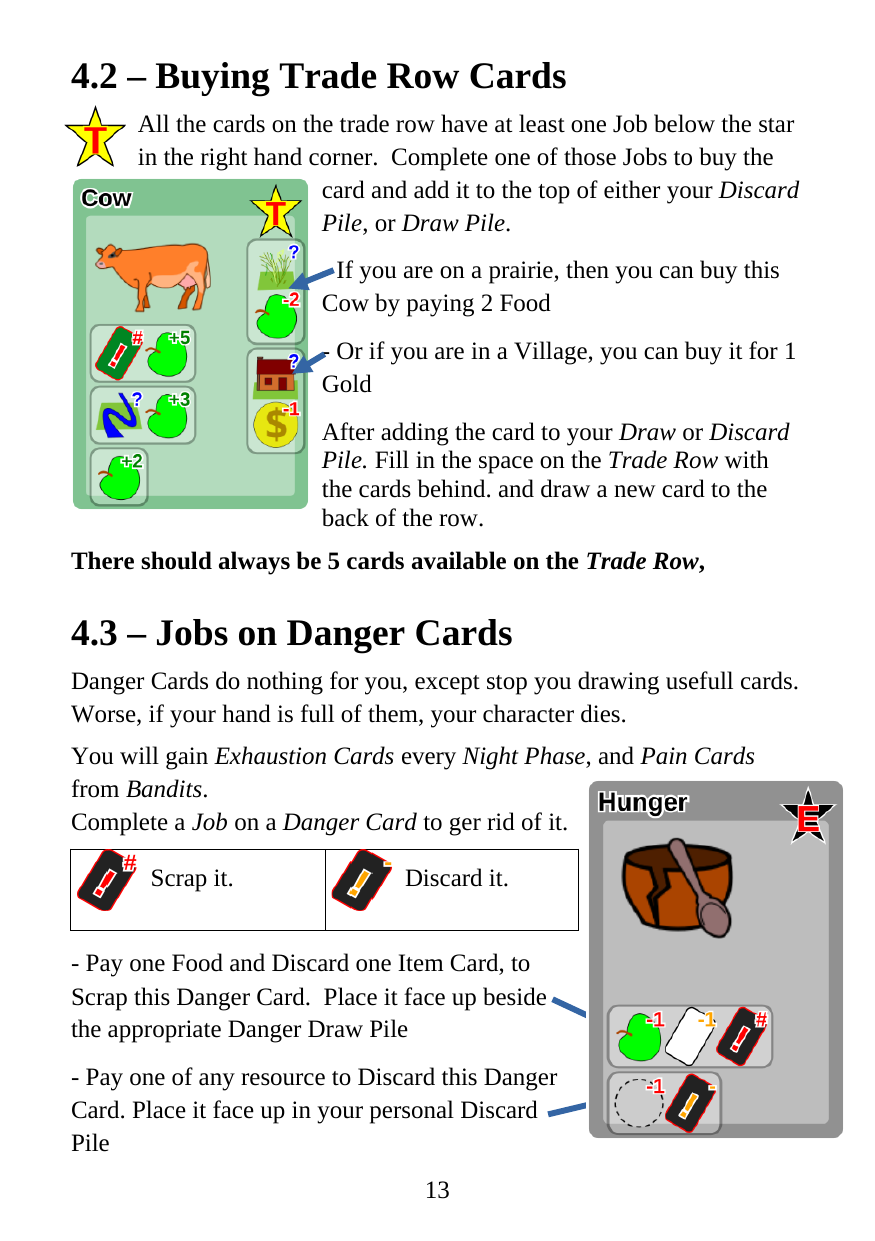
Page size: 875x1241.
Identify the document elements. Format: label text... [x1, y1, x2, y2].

subtitle 4.2 – Buying Trade Row Cards [71, 53, 803, 96]
text - Or if you are in a Village, you can buy it for 1 Gold [310, 336, 803, 398]
text - Pay one Food and Discard one Item Card, to Scrap this Danger Card. Place it face up beside the appropriate Danger Draw Pile [71, 948, 586, 1043]
picture [70, 176, 310, 511]
picture [64, 105, 126, 167]
text - If you are on a prairie, then you can buy this Cow by paying 2 Food [310, 255, 803, 317]
text Complete a Job on a Danger Card to ger rid of it. [71, 807, 586, 836]
text Danger Cards do nothing for you, except stop you drawing usefull cards. Worse, if your hand is full of them, your character dies. [71, 666, 803, 728]
table_header Scrap it. [71, 850, 325, 930]
text There should always be 5 cards available on the Trade Row, [71, 546, 803, 575]
text - Pay one of any resource to Discard this Danger Card. Place it face up in your personal Discard Pile [71, 1062, 803, 1157]
text All the cards on the trade row have at least one Job below the star in the right hand corner. Complete one of those Jobs to buy the card and add it to the top of either your Discard Pile, or Draw Pile. [71, 109, 803, 237]
picture [77, 849, 139, 911]
text You will gain Exhaustion Cards every Night Phase, and Pain Cards from Bandits. [71, 741, 803, 802]
table_header Discard it. [326, 850, 578, 930]
picture [586, 778, 845, 1140]
text After adding the card to your Draw or Discard Pile. Fill in the space on the Trade Row with the cards behind. and draw a new card to the back of the row. [71, 417, 803, 532]
picture [331, 849, 393, 911]
subtitle 4.3 – Jobs on Danger Cards [71, 610, 803, 653]
